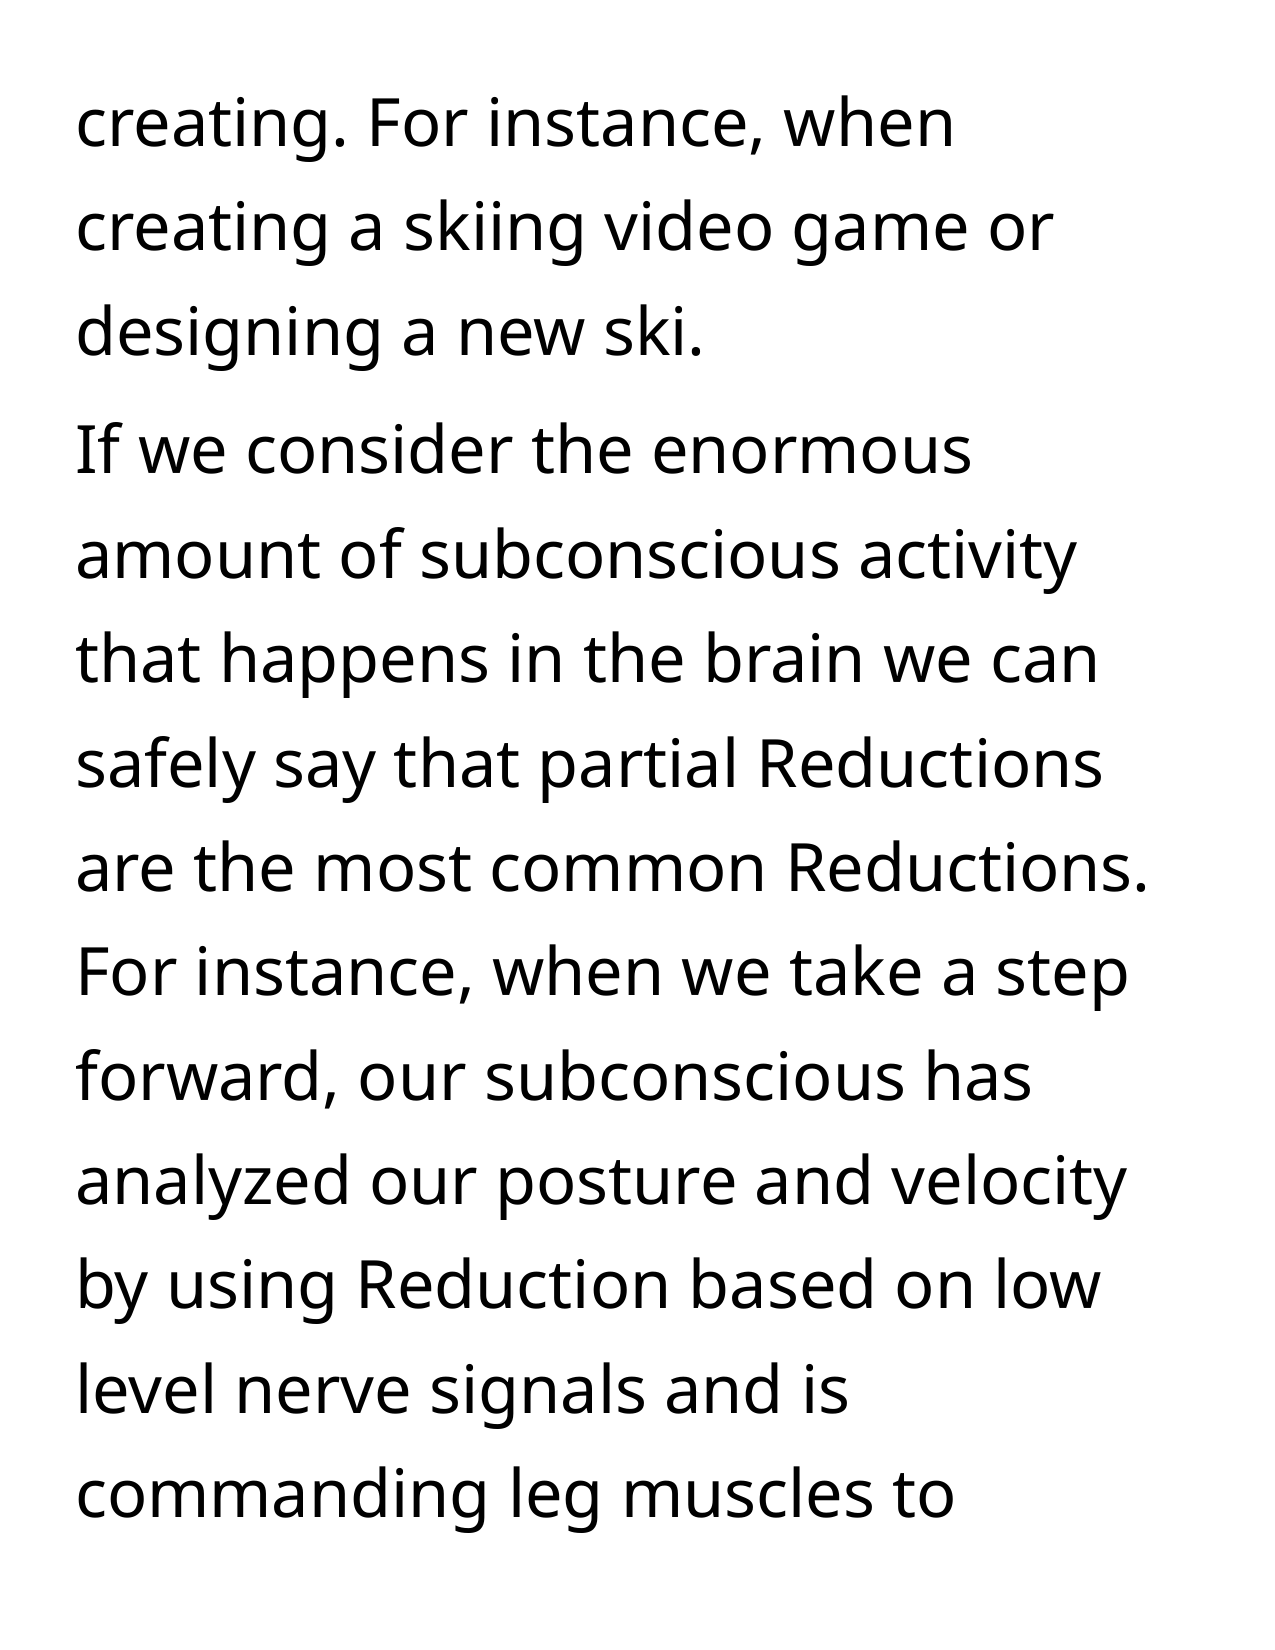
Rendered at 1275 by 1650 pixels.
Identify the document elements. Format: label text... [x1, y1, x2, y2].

text If we consider the enormous amount of subconscious activity that happens in the brain we can safely say that partial Reductions are the most common Reductions. For instance, when we take a step forward, our subconscious has analyzed our posture and velocity by using Reduction based on low level nerve signals and is commanding leg muscles to [75, 403, 1200, 1537]
text creating. For instance, when creating a skiing video game or designing a new ski. [75, 75, 1200, 374]
